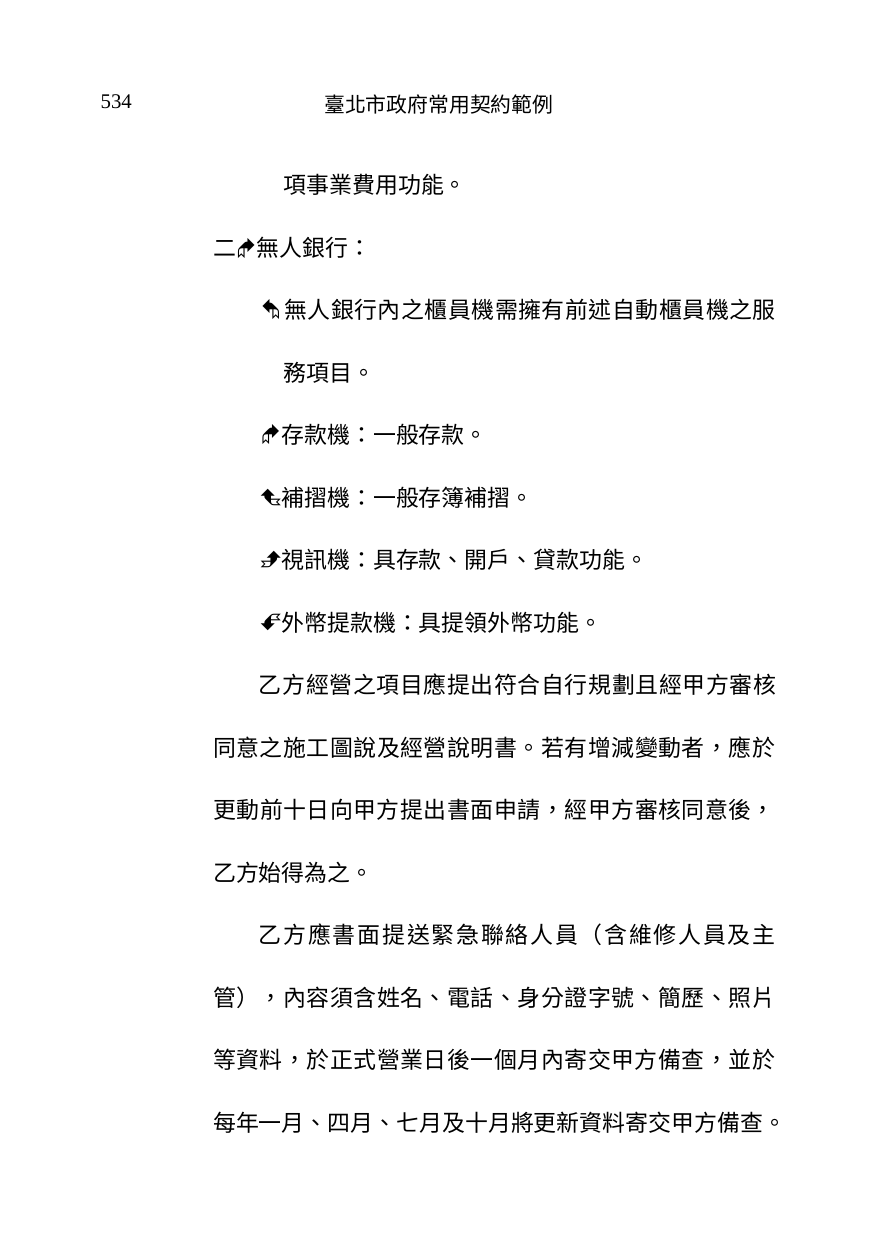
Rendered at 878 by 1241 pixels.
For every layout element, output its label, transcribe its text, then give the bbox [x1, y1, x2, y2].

text 乙方經營之項目應提出符合自行規劃且經甲方審核同意之施工圖說及經營說明書。若有增減變動者，應於更動前十日向甲方提出書面申請，經甲方審核同意後，乙方始得為之。 [213, 642, 777, 892]
text 乙方應書面提送緊急聯絡人員（含維修人員及主管），內容須含姓名、電話、身分證字號、簡歷、照片等資料，於正式營業日後一個月內寄交甲方備查，並於每年一月、四月、七月及十月將更新資料寄交甲方備查。 [213, 892, 777, 1142]
text 二無人銀行： [213, 204, 777, 267]
text 外幣提款機：具提領外幣功能。 [260, 579, 777, 642]
text 項事業費用功能。 [260, 142, 777, 204]
text 無人銀行內之櫃員機需擁有前述自動櫃員機之服務項目。 [260, 267, 777, 392]
text 視訊機：具存款、開戶、貸款功能。 [260, 517, 777, 579]
text 補摺機：一般存簿補摺。 [260, 454, 777, 517]
text 存款機：一般存款。 [260, 392, 777, 454]
